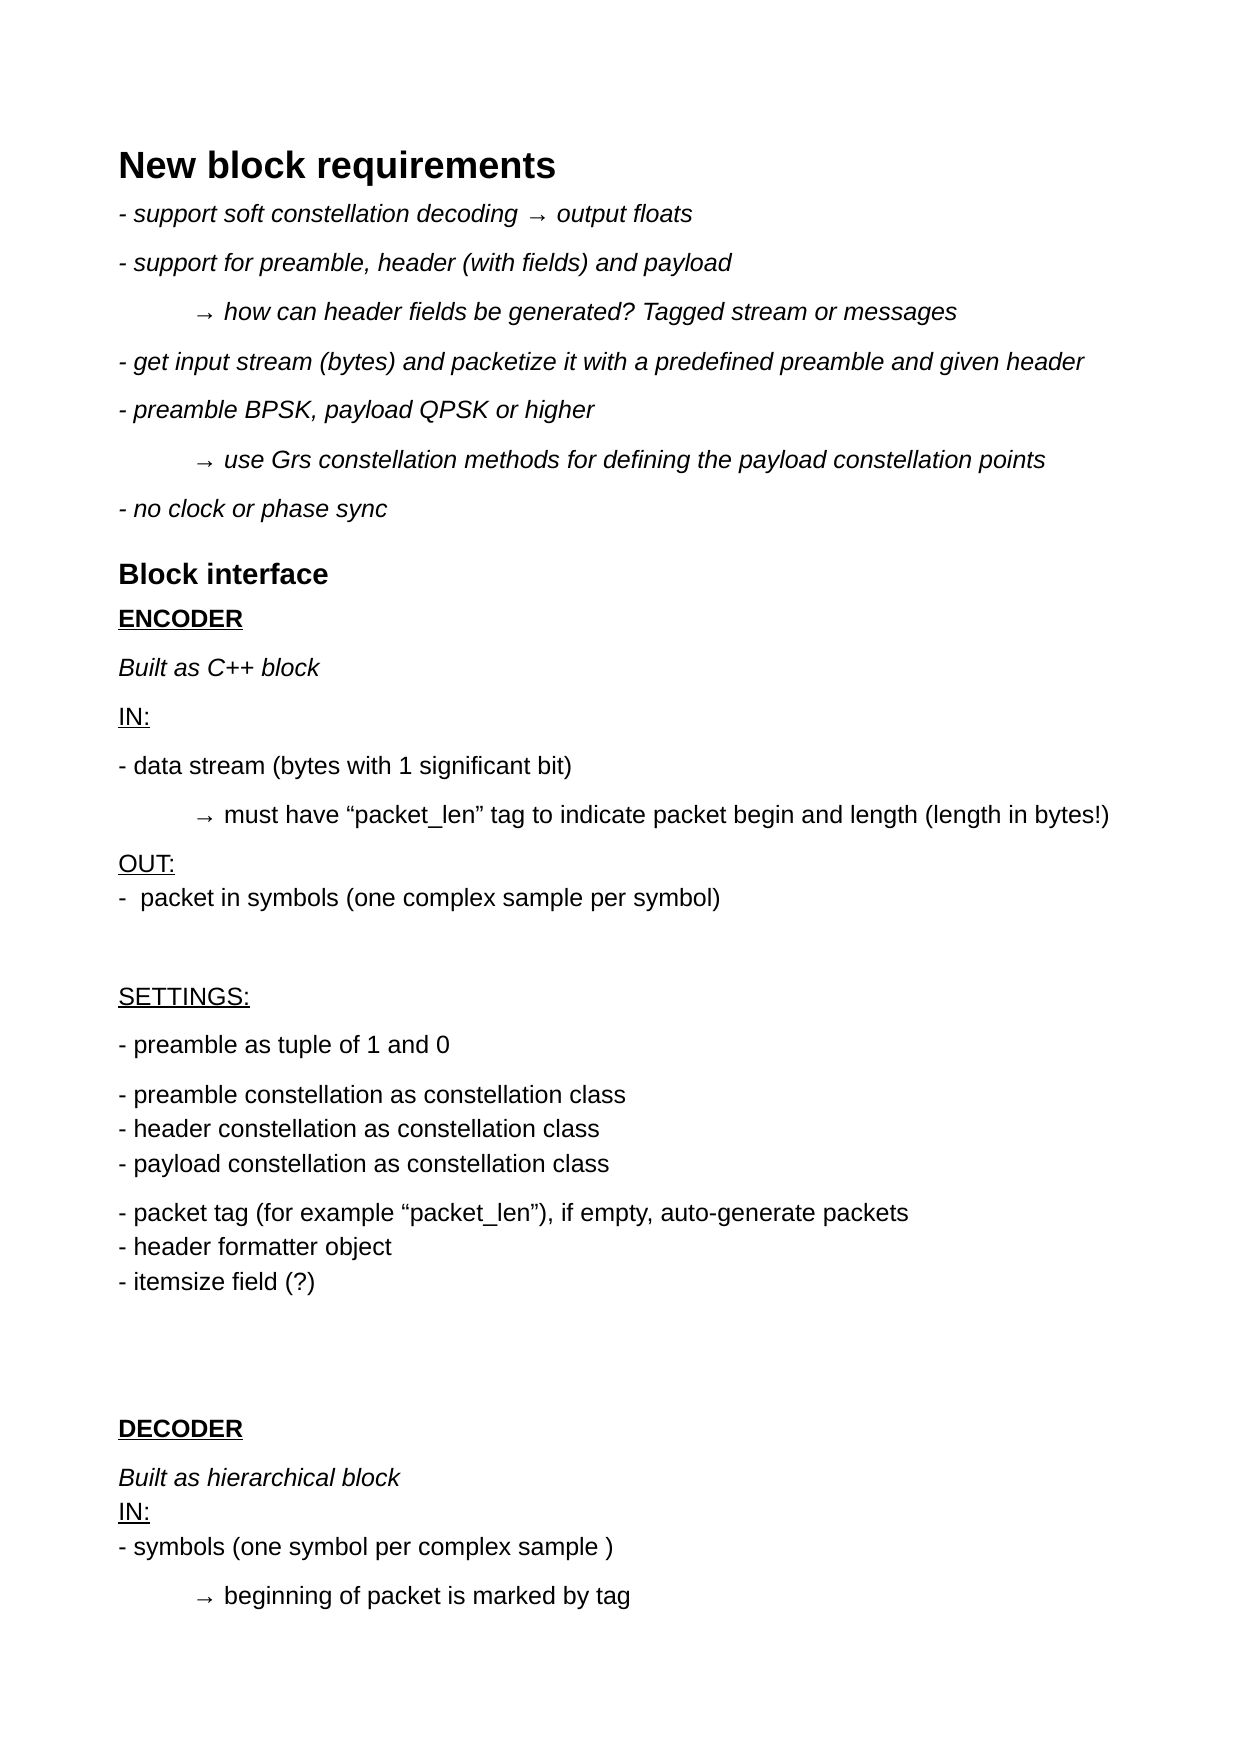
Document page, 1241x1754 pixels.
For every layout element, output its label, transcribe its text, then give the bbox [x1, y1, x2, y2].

text - data stream (bytes with 1 significant bit) [118, 751, 1122, 779]
text OUT: - packet in symbols (one complex sample per symbol) [118, 849, 1122, 912]
subtitle Block interface [118, 557, 1122, 591]
text ENCODER [118, 603, 1122, 632]
text → beginning of packet is marked by tag [118, 1581, 1122, 1609]
text → must have “packet_len” tag to indicate packet begin and length (length in bytes!) [118, 800, 1122, 828]
text DECODER [118, 1414, 1122, 1442]
text → how can header fields be generated? Tagged stream or messages [118, 297, 1122, 326]
text IN: [118, 702, 1122, 730]
text - get input stream (bytes) and packetize it with a predefined preamble and given header [118, 346, 1122, 375]
text - preamble constellation as constellation class - header constellation as constellation class - payload constellation as constellation class [118, 1079, 1122, 1177]
text - support for preamble, header (with fields) and payload [118, 248, 1122, 277]
text - support soft constellation decoding → output floats [118, 199, 1122, 228]
text SETTINGS: [118, 981, 1122, 1010]
text - packet tag (for example “packet_len”), if empty, auto-generate packets - header formatter object - itemsize field (?) [118, 1198, 1122, 1295]
text Built as hierarchical block IN: - symbols (one symbol per complex sample ) [118, 1463, 1122, 1561]
text - preamble as tuple of 1 and 0 [118, 1031, 1122, 1059]
text - no clock or phase sync [118, 494, 1122, 522]
text Built as C++ block [118, 653, 1122, 681]
text → use Grs constellation methods for defining the payload constellation points [118, 444, 1122, 473]
subtitle New block requirements [118, 143, 1122, 187]
text - preamble BPSK, payload QPSK or higher [118, 396, 1122, 424]
